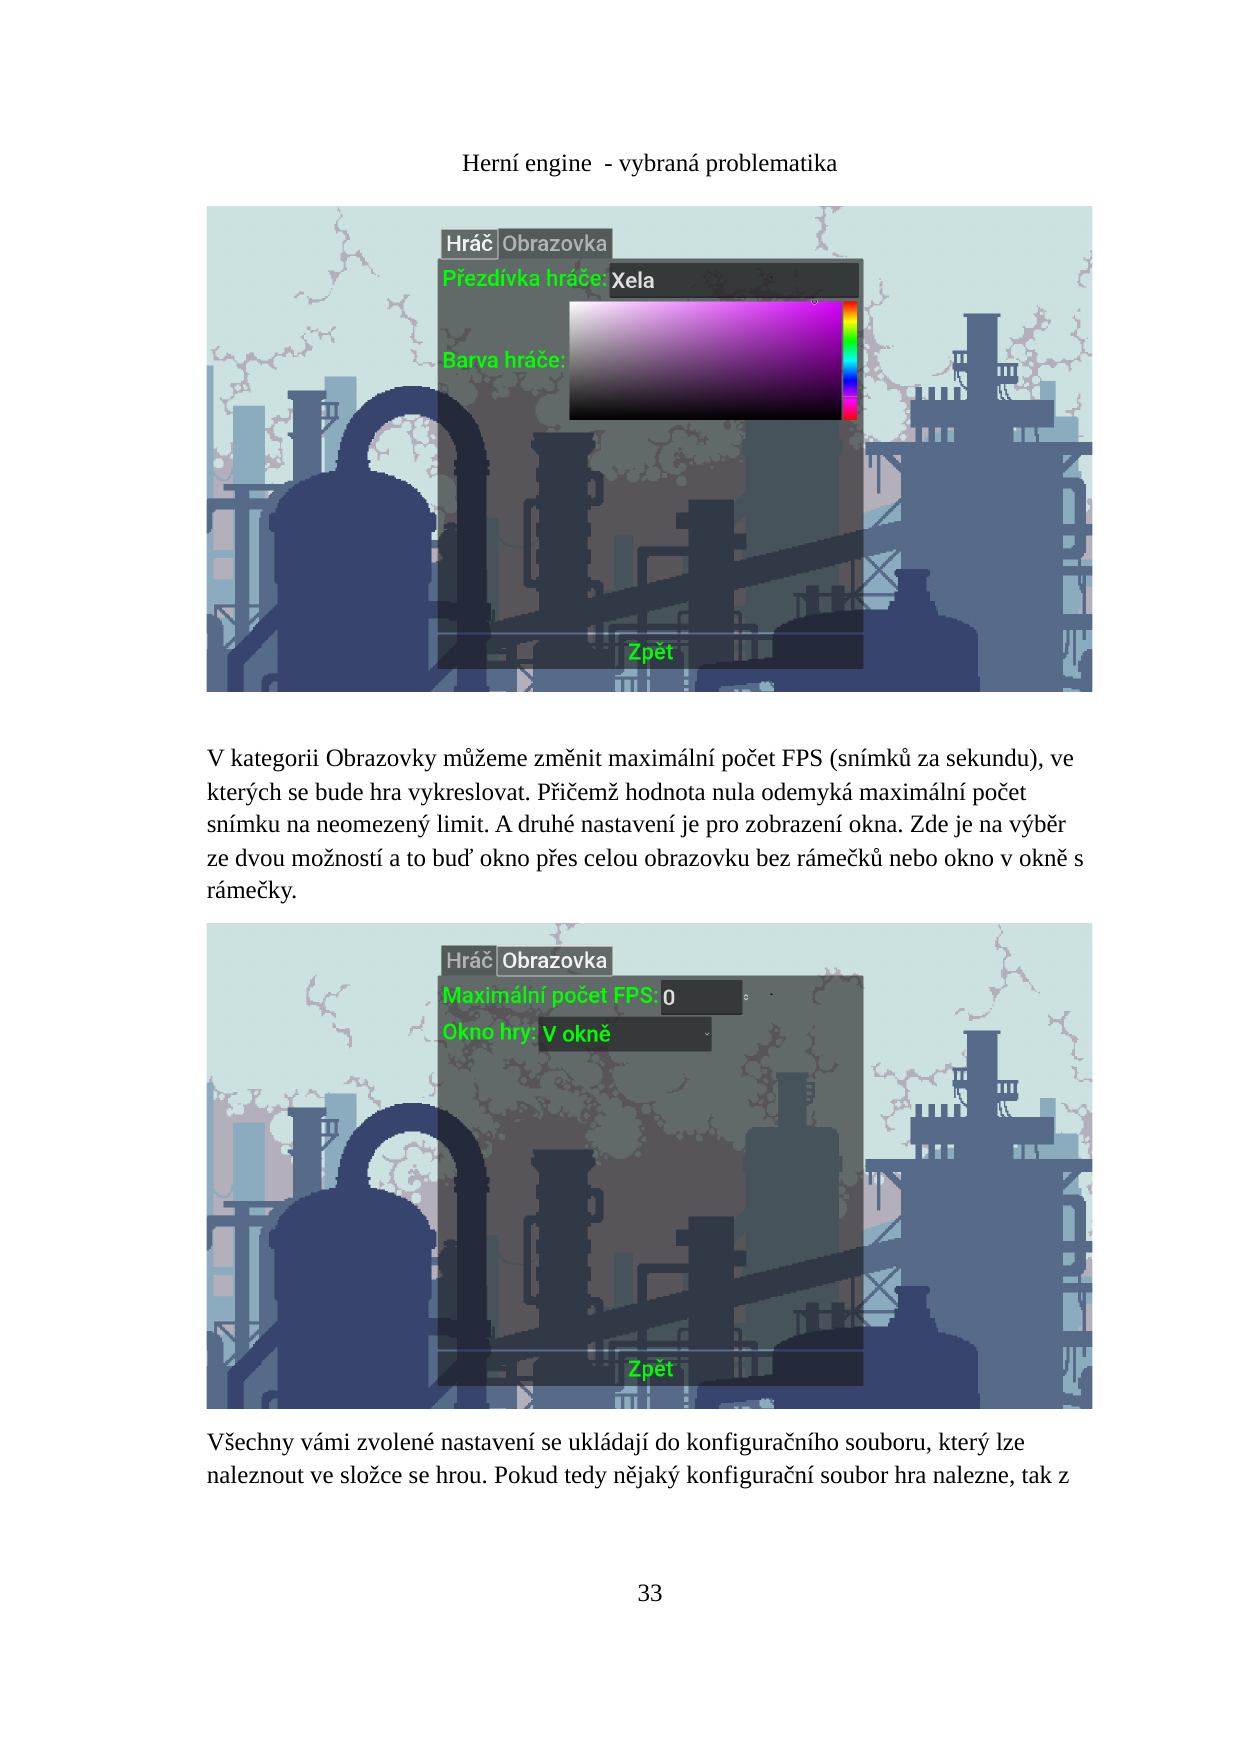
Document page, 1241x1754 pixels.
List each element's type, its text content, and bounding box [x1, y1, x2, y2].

text V kategorii Obrazovky můžeme změnit maximální počet FPS (snímků za sekundu), ve kterých se bude hra vykreslovat. Přičemž hodnota nula odemyká maximální počet snímku na neomezený limit. A druhé nastavení je pro zobrazení okna. Zde je na výběr ze dvou možností a to buď okno přes celou obrazovku bez rámečků nebo okno v okně s rámečky. [207, 743, 1093, 904]
text Všechny vámi zvolené nastavení se ukládají do konfiguračního souboru, který lze naleznout ve složce se hrou. Pokud tedy nějaký konfigurační soubor hra nalezne, tak z [207, 1427, 1093, 1489]
picture [206, 923, 1093, 1409]
picture [206, 206, 1093, 692]
